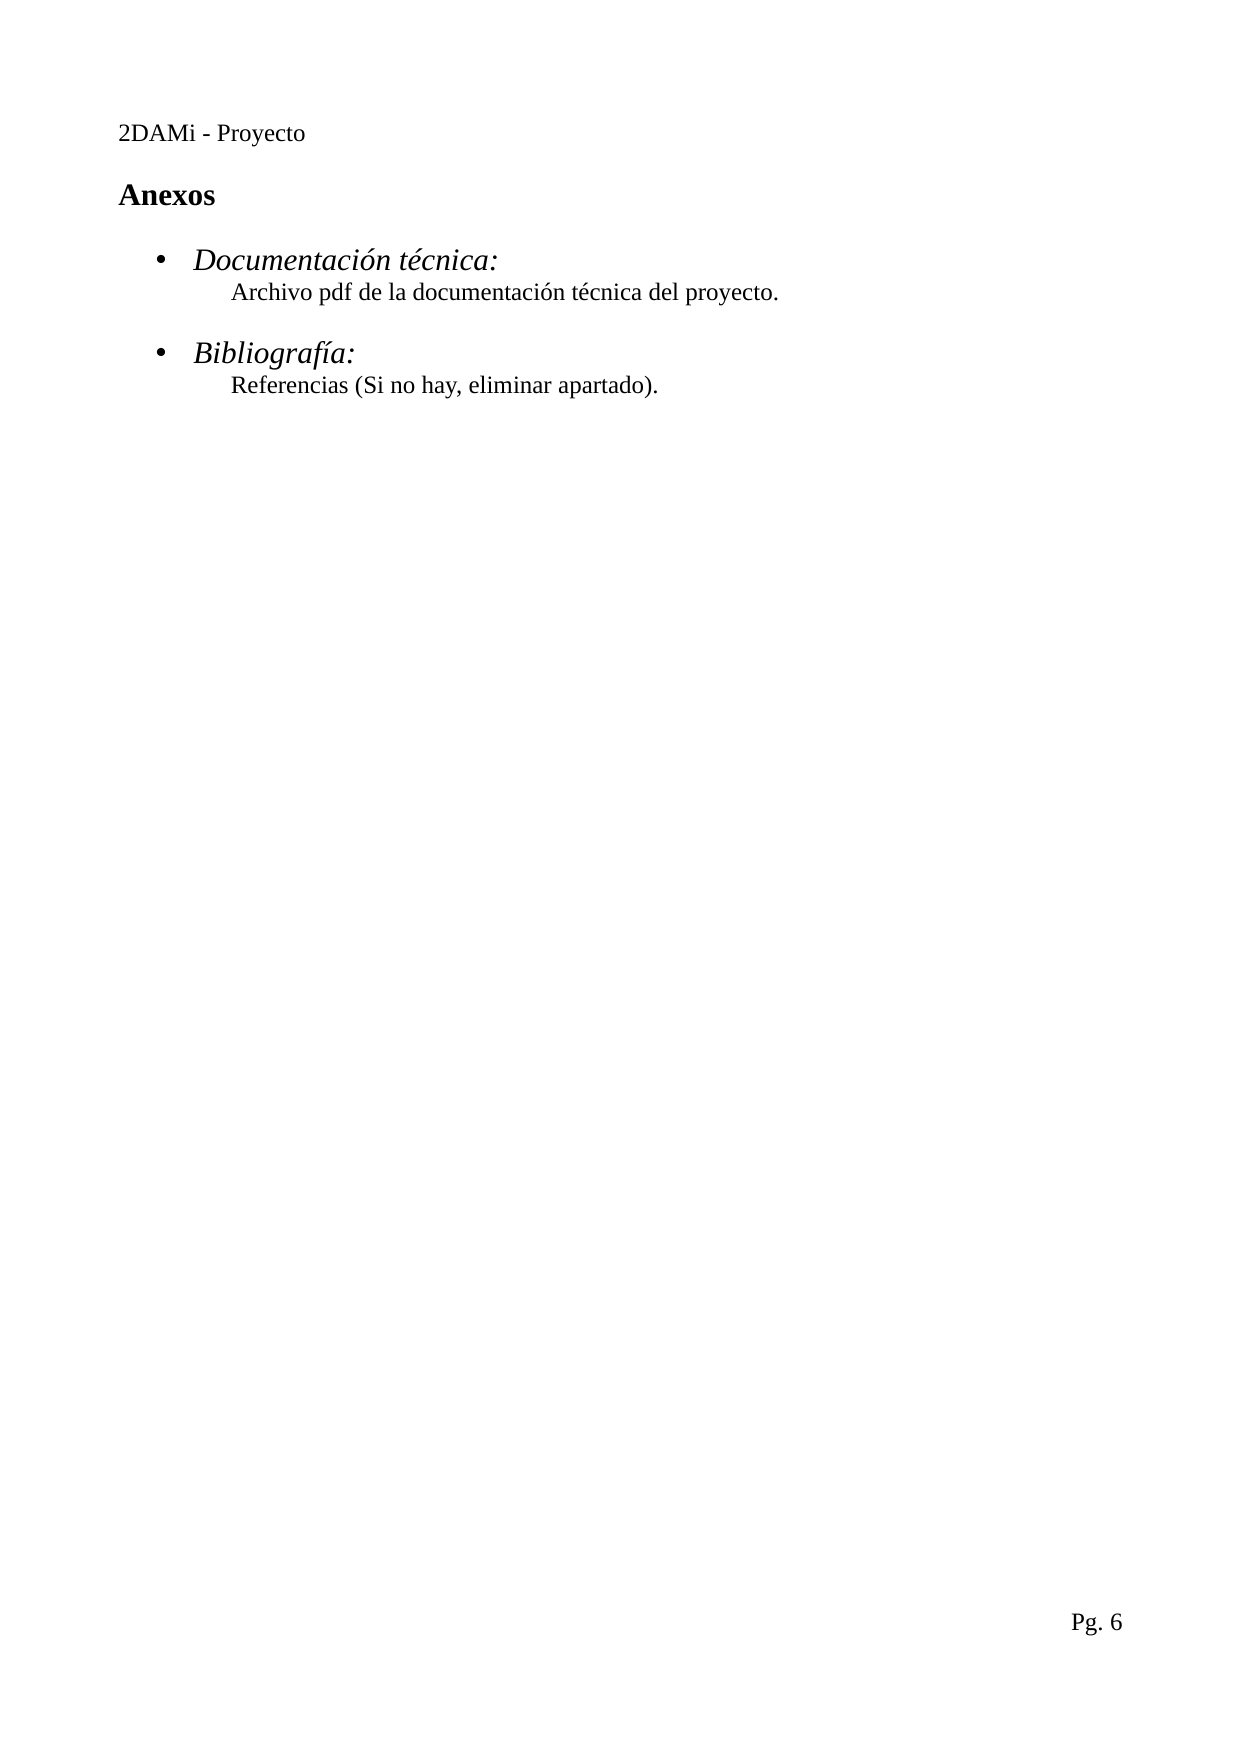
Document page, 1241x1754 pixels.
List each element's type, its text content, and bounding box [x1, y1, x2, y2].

list Archivo pdf de la documentación técnica del proyecto. [193, 277, 1122, 306]
list Documentación técnica: [156, 241, 1122, 277]
list Referencias (Si no hay, eliminar apartado). [193, 370, 1122, 399]
list Anexos [118, 176, 1122, 212]
list Bibliografía: [156, 334, 1122, 370]
